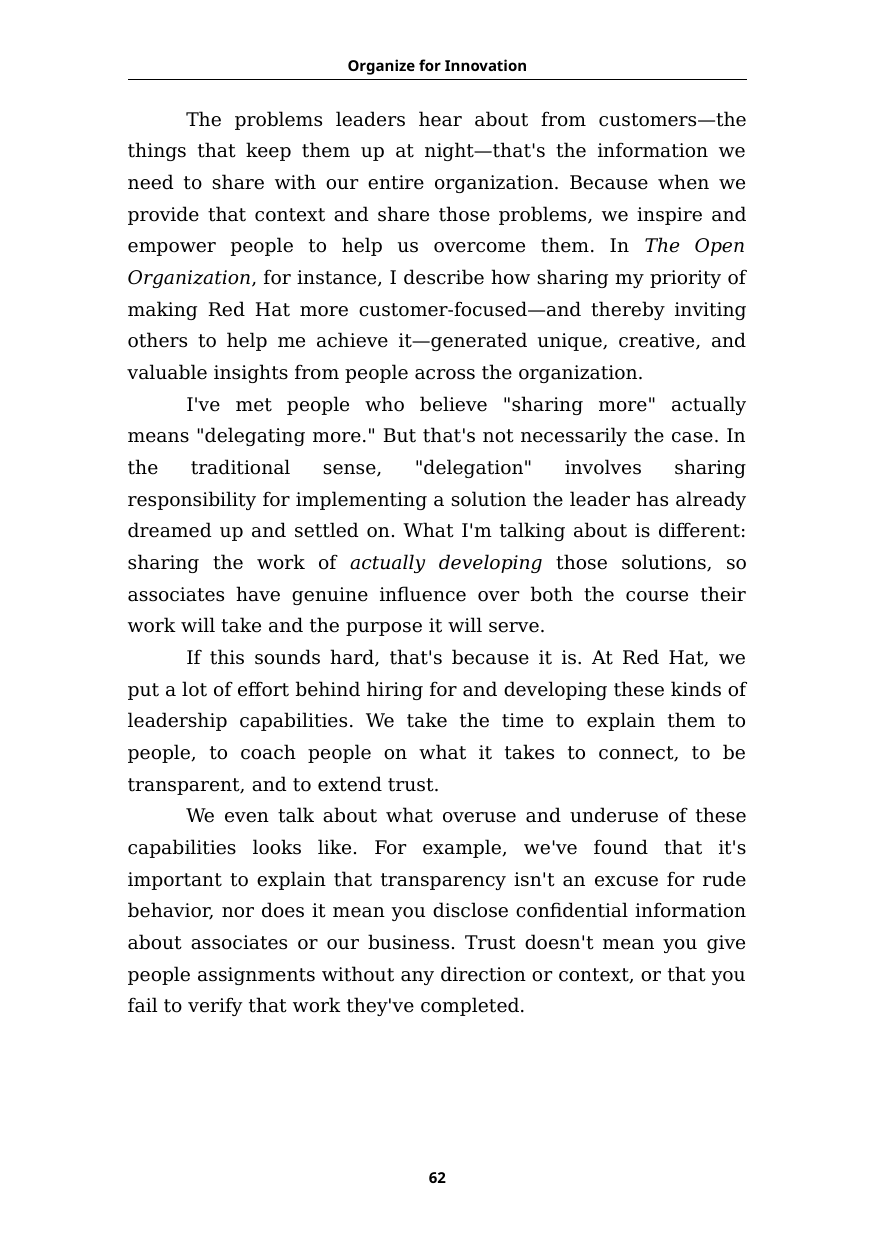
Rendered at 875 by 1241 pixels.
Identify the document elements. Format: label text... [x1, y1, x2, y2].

text If this sounds hard, that's because it is. At Red Hat, we put a lot of effort behind hiring for and developing these kinds of leadership capabilities. We take the time to explain them to people, to coach people on what it takes to connect, to be transparent, and to extend trust. [127, 647, 747, 796]
text I've met people who believe "sharing more" actually means "delegating more." But that's not necessarily the case. In the traditional sense, "delegation" involves sharing responsibility for implementing a solution the leader has already dreamed up and settled on. What I'm talking about is different: sharing the work of actually developing those solutions, so associates have genuine influence over both the course their work will take and the purpose it will serve. [127, 394, 747, 637]
text We even talk about what overuse and underuse of these capabilities looks like. For example, we've found that it's important to explain that transparency isn't an excuse for rude behavior, nor does it mean you disclose confidential information about associates or our business. Trust doesn't mean you give people assignments without any direction or context, or that you fail to verify that work they've completed. [127, 805, 747, 1017]
text The problems leaders hear about from customers—the things that keep them up at night—that's the information we need to share with our entire organization. Because when we provide that context and share those problems, we inspire and empower people to help us overcome them. In The Open Organization, for instance, I describe how sharing my priority of making Red Hat more customer-focused—and thereby inviting others to help me achieve it—generated unique, creative, and valuable insights from people across the organization. [127, 109, 747, 384]
